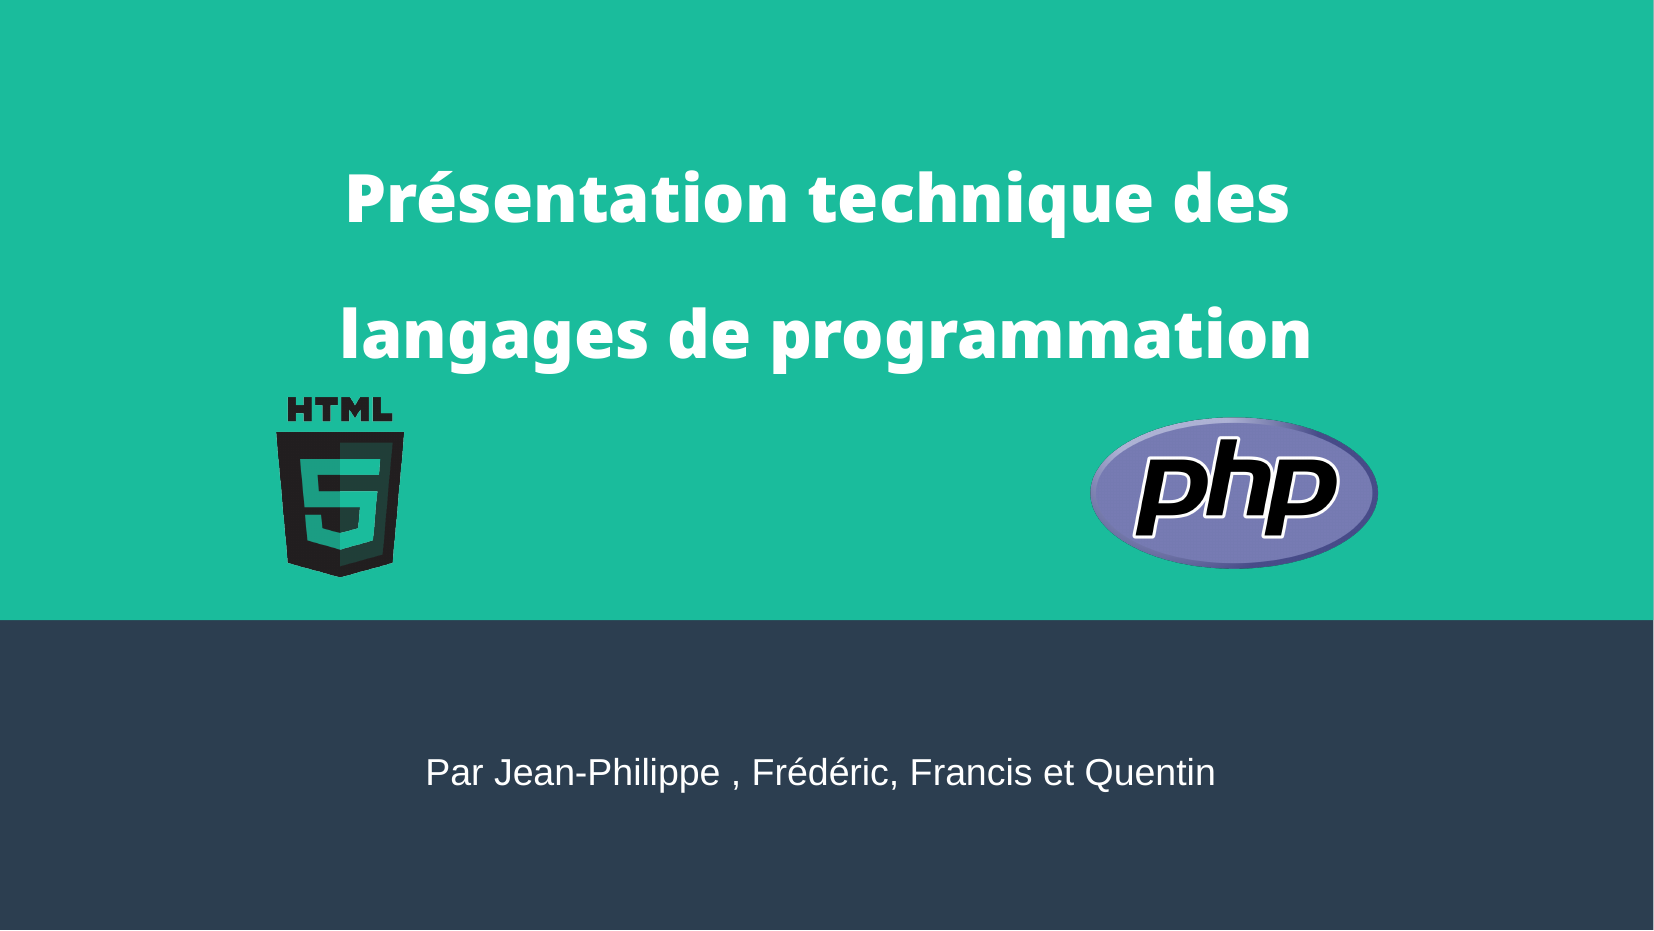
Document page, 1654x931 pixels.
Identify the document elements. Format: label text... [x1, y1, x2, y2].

picture [242, 389, 438, 585]
picture [1086, 413, 1382, 573]
text_box Par Jean-Philippe , Frédéric, Francis et Quentin [271, 744, 1371, 803]
title Présentation technique des langages de programmation [59, 118, 1595, 367]
